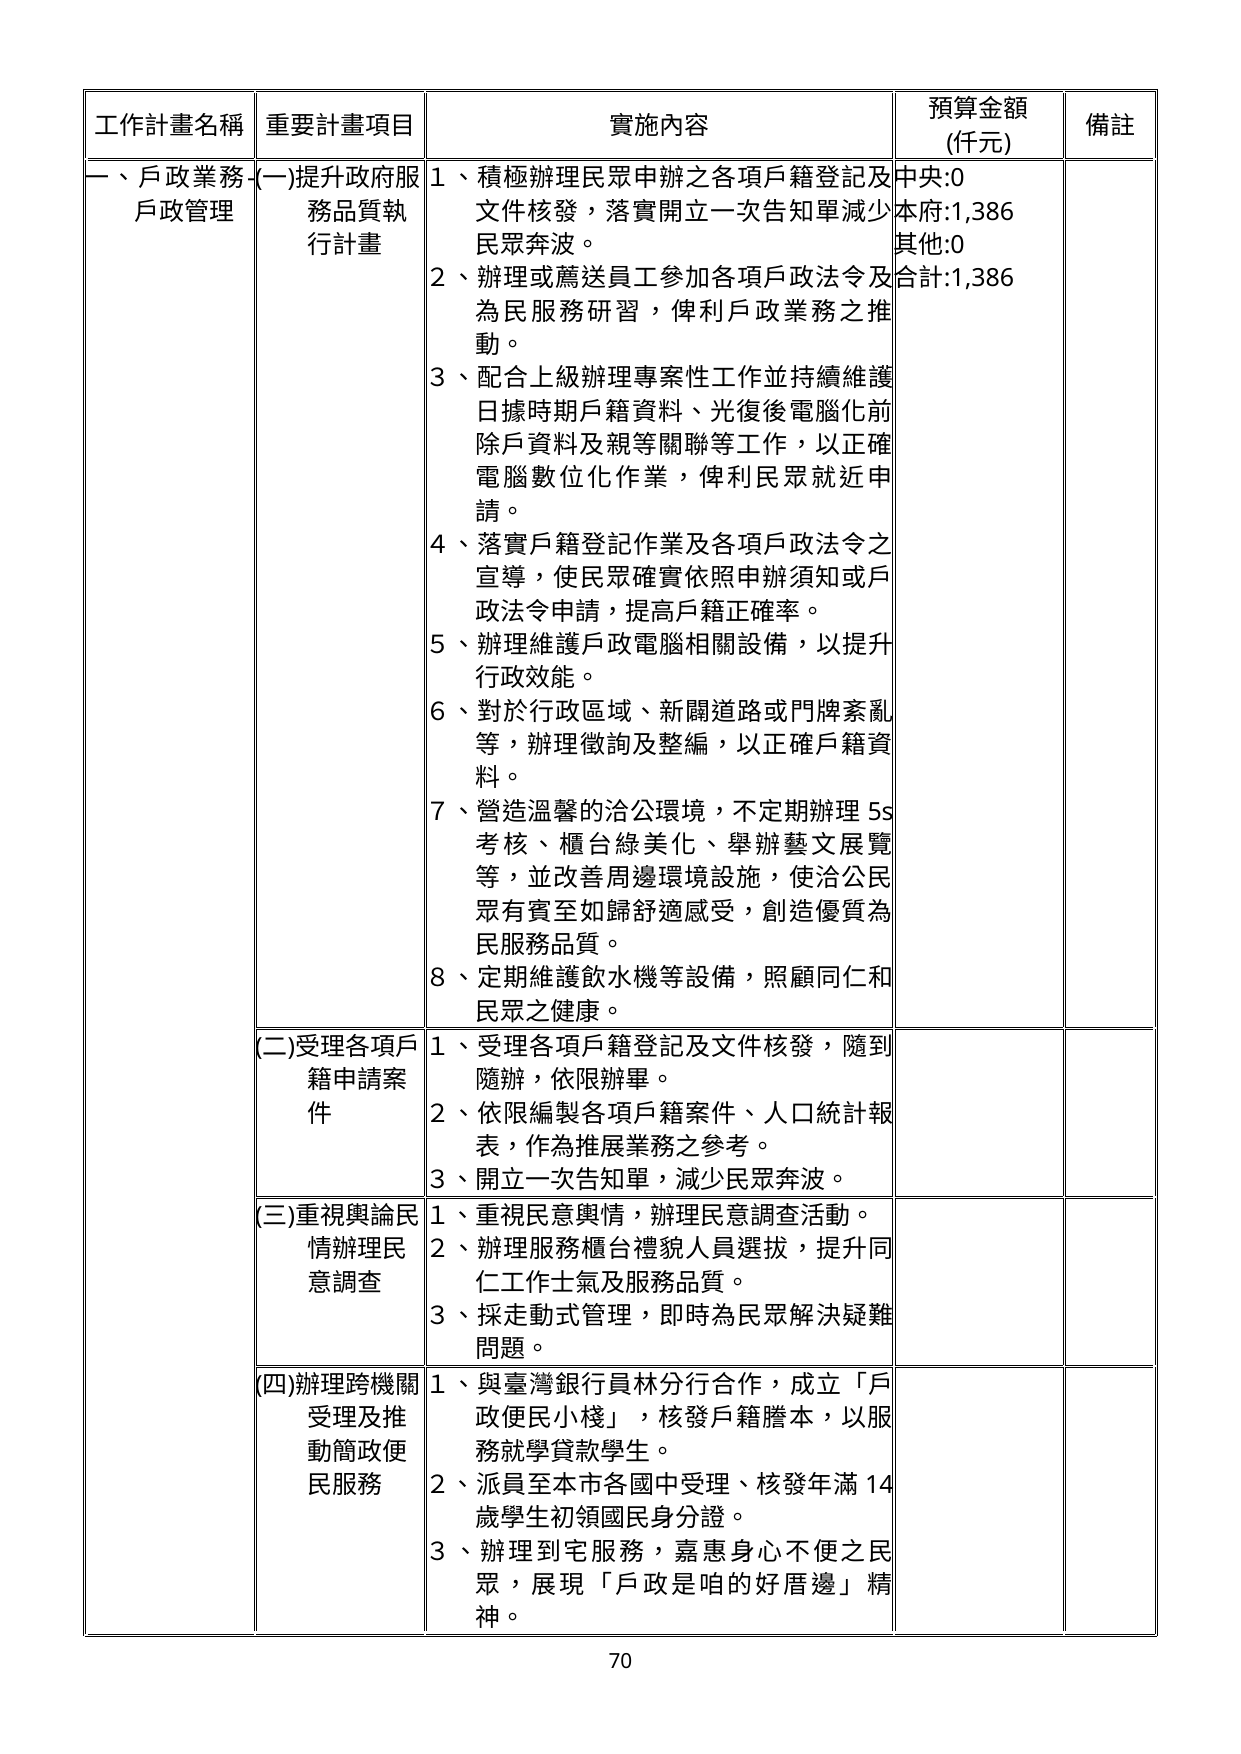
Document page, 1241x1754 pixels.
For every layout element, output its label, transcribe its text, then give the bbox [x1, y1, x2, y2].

table_cell １、受理各項戶籍登記及文件核發，隨到隨辦，依限辦畢。 ２、依限編製各項戶籍案件、人口統計報表，作為推展業務之參考。 ３、開立一次告知單，減少民眾奔波。 [427, 1030, 892, 1196]
table_header 工作計畫名稱 [84, 90, 255, 158]
table_cell [1064, 1365, 1156, 1633]
table_cell [896, 1199, 1063, 1364]
table_cell (一)提升政府服務品質執行計畫 [257, 161, 424, 1027]
table_cell (四)辦理跨機關受理及推動簡政便民服務 [255, 1368, 425, 1633]
table_cell １、積極辦理民眾申辦之各項戶籍登記及文件核發，落實開立一次告知單減少民眾奔波。 ２、辦理或薦送員工參加各項戶政法令及為民服務研習，俾利戶政業務之推動。 ３、配合上級辦理專案性工作並持續維護日據時期戶籍資料、光復後電腦化前除戶資料及親等關聯等工作，以正確電腦數位化作業，俾利民眾就近申請。 ４、落實戶籍登記作業及各項戶政法令之宣導，使民眾確實依照申辦須知或戶政法令申請，提高戶籍正確率。 ５、辦理維護戶政電腦相關設備，以提升行政效能。 ６、對於行政區域、新闢道路或門牌紊亂等，辦理徵詢及整編，以正確戶籍資料。 ７、營造溫馨的洽公環境，不定期辦理5s考核、櫃台綠美化、舉辦藝文展覽等，並改善周邊環境設施，使洽公民眾有賓至如歸舒適感受，創造優質為民服務品質。 ８、定期維護飲水機等設備，照顧同仁和民眾之健康。 [427, 161, 892, 1027]
table_cell [896, 1030, 1063, 1196]
table_header 實施內容 [425, 90, 893, 158]
table_cell (三)重視輿論民情辦理民意調查 [257, 1199, 424, 1364]
table_cell １、重視民意輿情，辦理民意調查活動。 ２、辦理服務櫃台禮貌人員選拔，提升同仁工作士氣及服務品質。 ３、採走動式管理，即時為民眾解決疑難問題。 [427, 1199, 892, 1364]
table_header 備註 [1064, 90, 1156, 158]
table_cell １、與臺灣銀行員林分行合作，成立「戶政便民小棧」，核發戶籍謄本，以服務就學貸款學生。 ２、派員至本市各國中受理、核發年滿14歲學生初領國民身分證。 ３、辦理到宅服務，嘉惠身心不便之民眾，展現「戶政是咱的好厝邊」精神。 [425, 1365, 893, 1633]
table_cell [894, 1368, 1064, 1633]
table_header 重要計畫項目 [255, 90, 425, 158]
table_cell 一、戶政業務-戶政管理 [84, 158, 255, 1633]
table_cell (二)受理各項戶籍申請案件 [257, 1030, 424, 1196]
table_cell [1064, 158, 1156, 1027]
table_header 預算金額 (仟元) [894, 90, 1064, 158]
table_cell 中央:0 本府:1,386 其他:0 合計:1,386 [896, 161, 1063, 1027]
table_cell [1066, 1027, 1156, 1196]
table_cell [1066, 1196, 1156, 1364]
